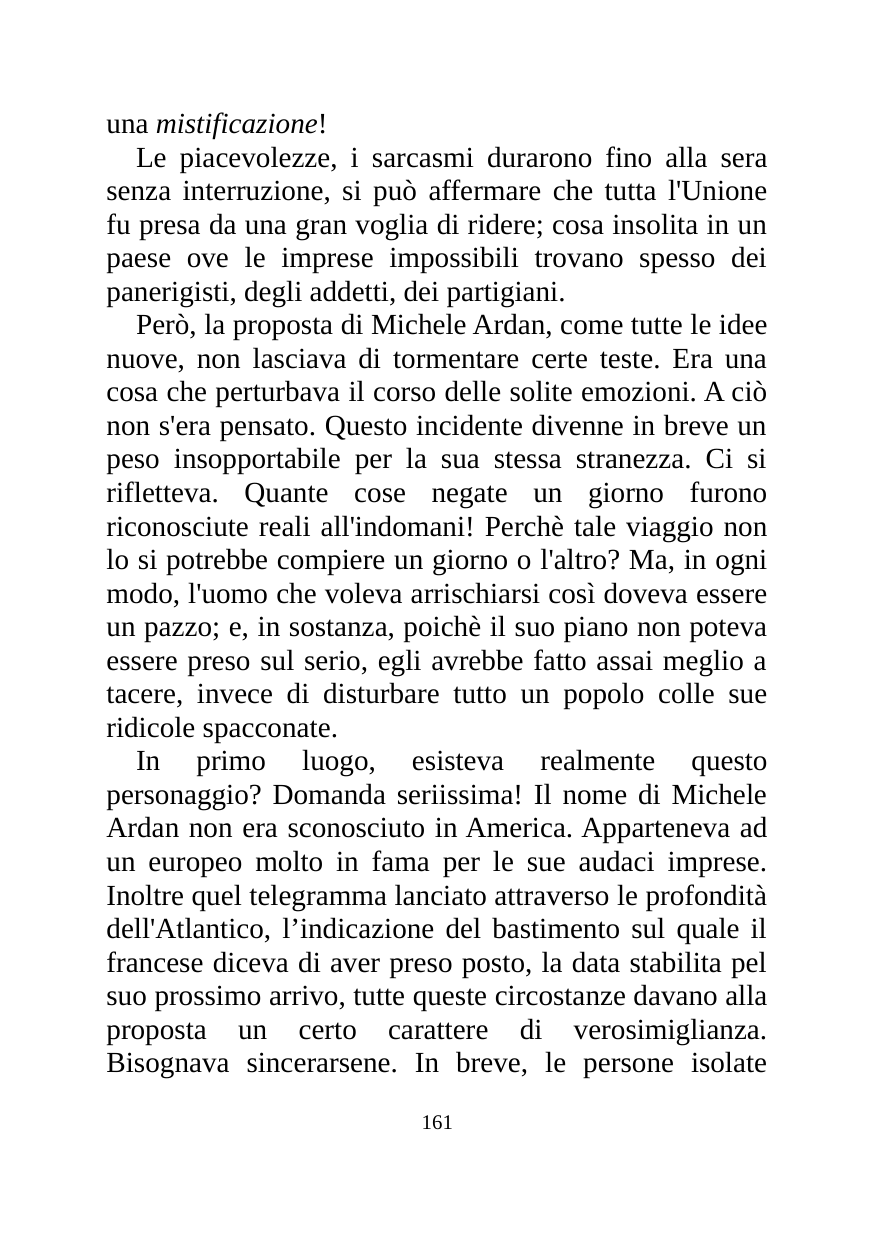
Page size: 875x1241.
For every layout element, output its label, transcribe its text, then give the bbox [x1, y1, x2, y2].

text Però, la proposta di Michele Ardan, come tutte le idee nuove, non lasciava di tormentare certe teste. Era una cosa che perturbava il corso delle solite emozioni. A ciò non s'era pensato. Questo incidente divenne in breve un peso insopportabile per la sua stessa stranezza. Ci si rifletteva. Quante cose negate un giorno furono riconosciute reali all'indomani! Perchè tale viaggio non lo si potrebbe compiere un giorno o l'altro? Ma, in ogni modo, l'uomo che voleva arrischiarsi così doveva essere un pazzo; e, in sostanza, poichè il suo piano non poteva essere preso sul serio, egli avrebbe fatto assai meglio a tacere, invece di disturbare tutto un popolo colle sue ridicole spacconate. [106, 307, 768, 743]
text una mistificazione! [106, 106, 768, 140]
text Le piacevolezze, i sarcasmi durarono fino alla sera senza interruzione, si può affermare che tutta l'Unione fu presa da una gran voglia di ridere; cosa insolita in un paese ove le imprese impossibili trovano spesso dei panerigisti, degli addetti, dei partigiani. [106, 140, 768, 307]
text In primo luogo, esisteva realmente questo personaggio? Domanda seriissima! Il nome di Michele Ardan non era sconosciuto in America. Apparteneva ad un europeo molto in fama per le sue audaci imprese. Inoltre quel telegramma lanciato attraverso le profondità dell'Atlantico, l’indicazione del bastimento sul quale il francese diceva di aver preso posto, la data stabilita pel suo prossimo arrivo, tutte queste circostanze davano alla proposta un certo carattere di verosimiglianza. Bisognava sincerarsene. In breve, le persone isolate [106, 743, 768, 1079]
